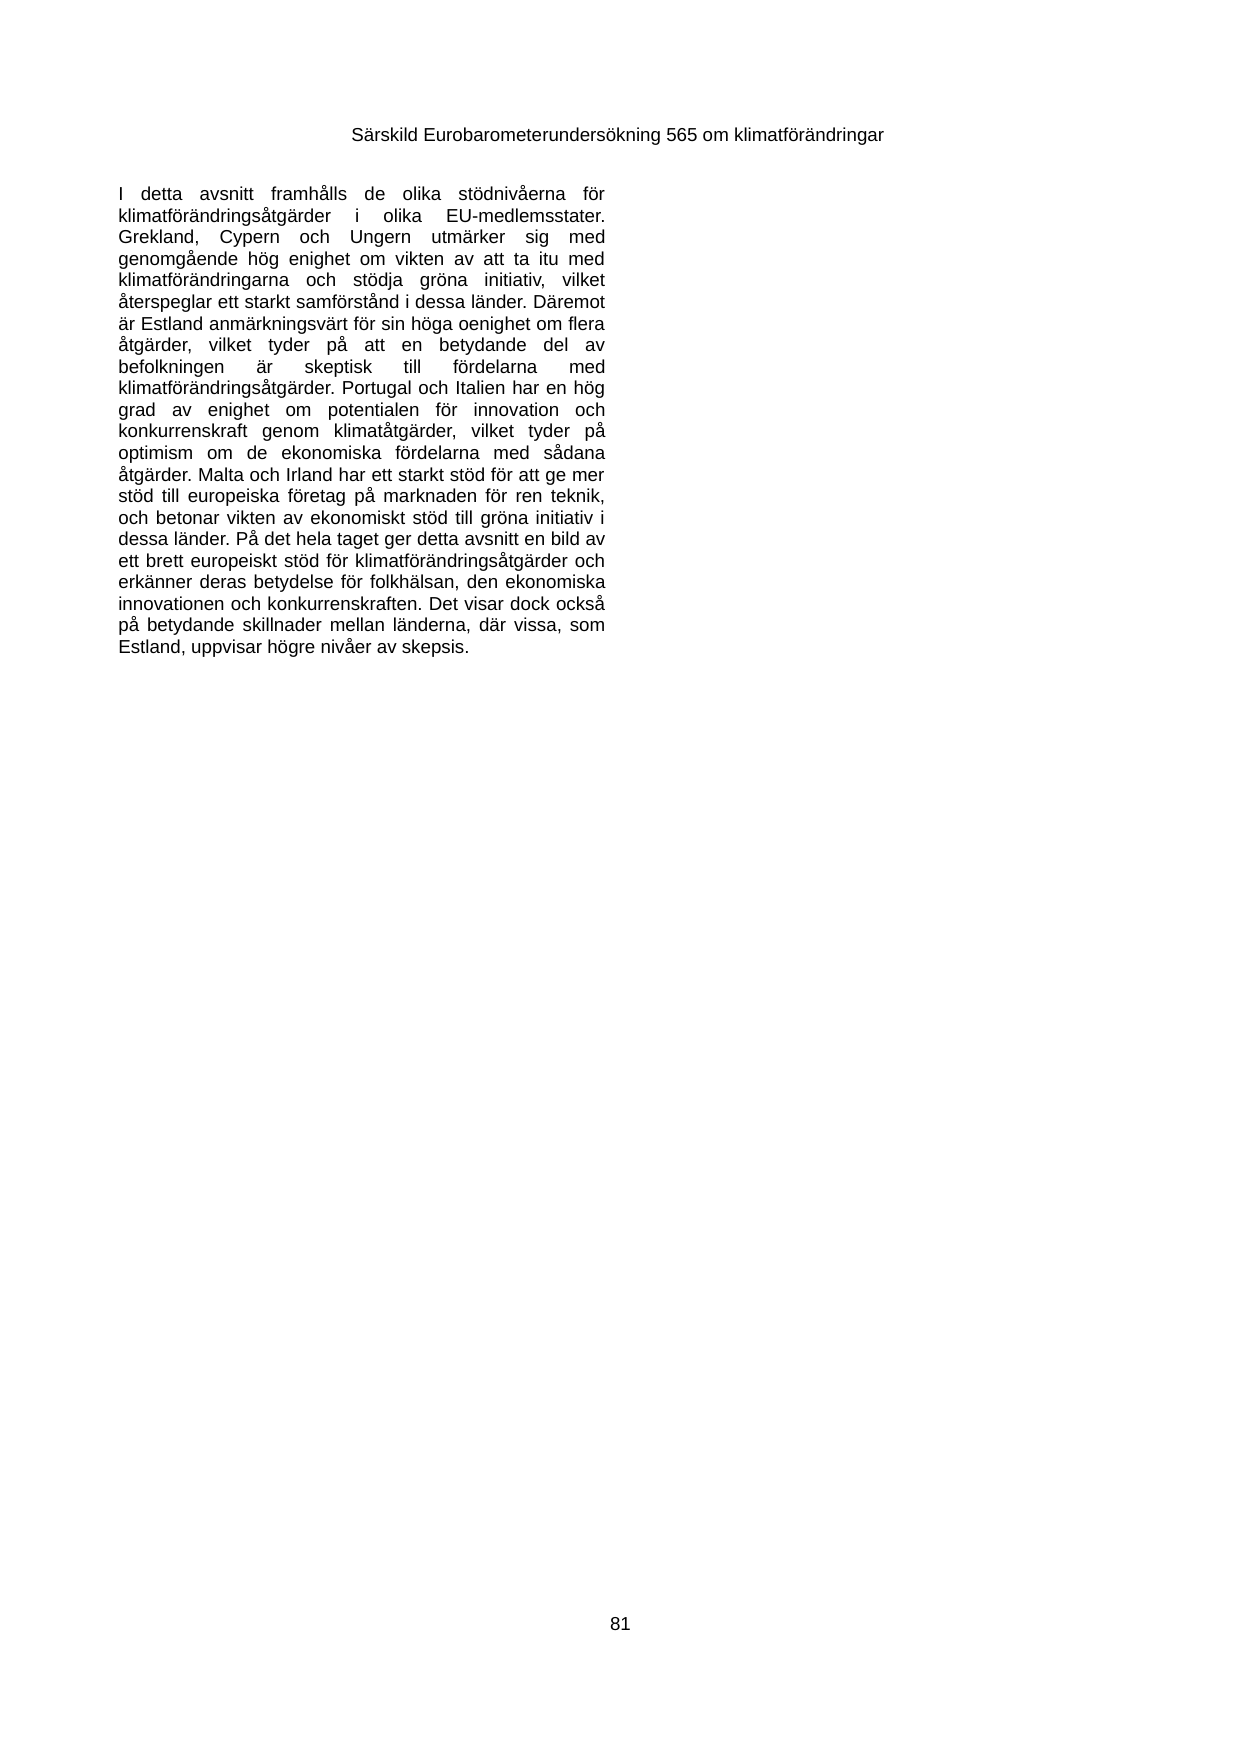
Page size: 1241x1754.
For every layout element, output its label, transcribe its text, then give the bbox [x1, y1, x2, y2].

text I detta avsnitt framhålls de olika stödnivåerna för klimatförändringsåtgärder i olika EU-medlemsstater. Grekland, Cypern och Ungern utmärker sig med genomgående hög enighet om vikten av att ta itu med klimatförändringarna och stödja gröna initiativ, vilket återspeglar ett starkt samförstånd i dessa länder. Däremot är Estland anmärkningsvärt för sin höga oenighet om flera åtgärder, vilket tyder på att en betydande del av befolkningen är skeptisk till fördelarna med klimatförändringsåtgärder. Portugal och Italien har en hög grad av enighet om potentialen för innovation och konkurrenskraft genom klimatåtgärder, vilket tyder på optimism om de ekonomiska fördelarna med sådana åtgärder. Malta och Irland har ett starkt stöd för att ge mer stöd till europeiska företag på marknaden för ren teknik, och betonar vikten av ekonomiskt stöd till gröna initiativ i dessa länder. På det hela taget ger detta avsnitt en bild av ett brett europeiskt stöd för klimatförändringsåtgärder och erkänner deras betydelse för folkhälsan, den ekonomiska innovationen och konkurrenskraften. Det visar dock också på betydande skillnader mellan länderna, där vissa, som Estland, uppvisar högre nivåer av skepsis. [118, 183, 605, 657]
